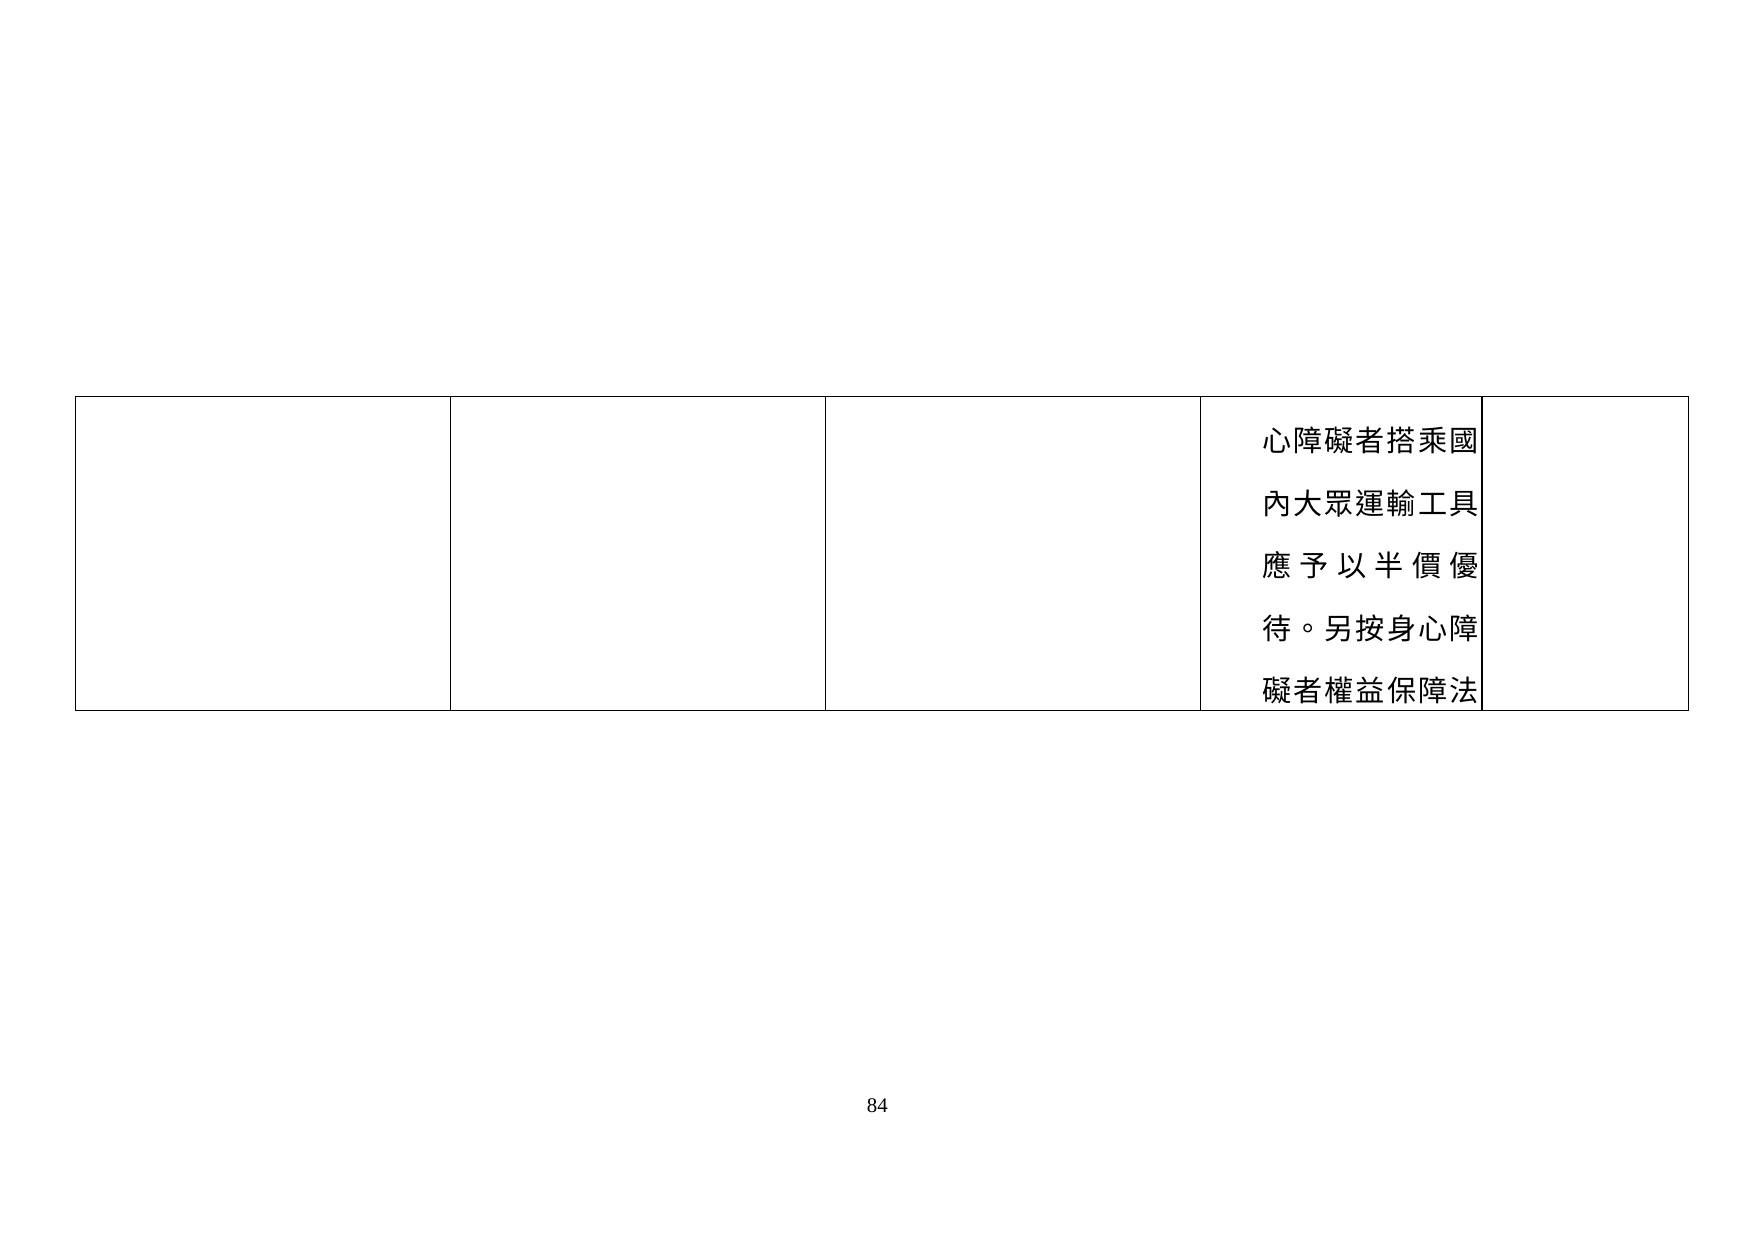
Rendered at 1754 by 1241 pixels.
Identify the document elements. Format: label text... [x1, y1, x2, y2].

table_cell [451, 397, 825, 710]
table_cell [76, 397, 450, 710]
table_cell 心障礙者搭乘國內大眾運輸工具應予以半價優待。另按身心障礙者權益保障法 [1201, 397, 1481, 710]
table_cell [1483, 397, 1688, 710]
table_cell [826, 397, 1200, 710]
